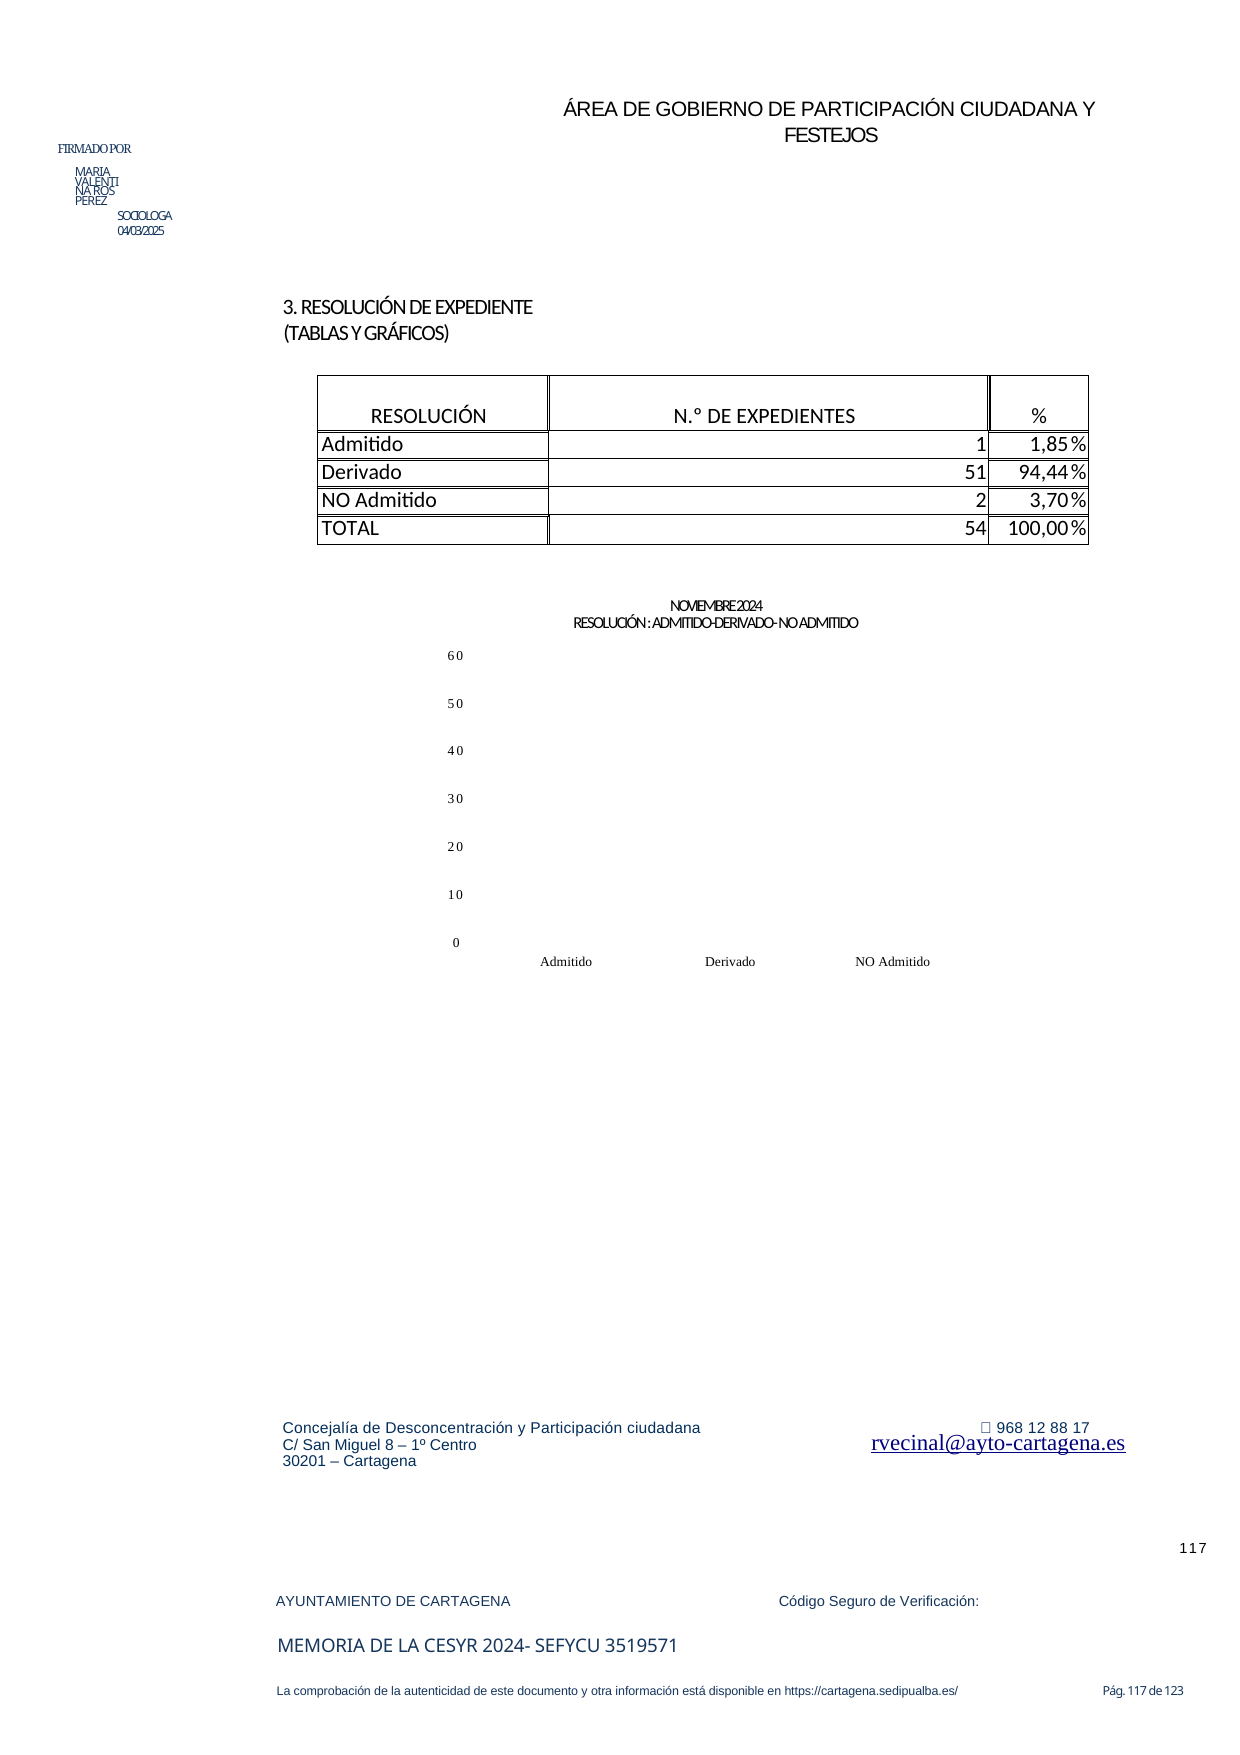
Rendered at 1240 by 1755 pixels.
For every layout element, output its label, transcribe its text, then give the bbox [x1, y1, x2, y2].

text MARIA VALENTINA ROS PEREZ [74, 169, 119, 207]
text NOVIEMBRE 2024 [670, 602, 771, 613]
table_cell TOTAL [318, 517, 547, 543]
table_header RESOLUCIÓN [318, 376, 547, 430]
text 10 [448, 891, 479, 901]
text 50 [447, 700, 479, 711]
table_cell % [1068, 489, 1088, 514]
table_cell 1,85 [989, 433, 1068, 458]
table_cell 51 [549, 459, 988, 486]
text C/ San Miguel 8 – 1º Centro rvecinal@ayto-cartagena.es 30201 – Cartagena [282, 1437, 1133, 1470]
table_cell 100,00 [989, 517, 1068, 543]
table_header N.º DE EXPEDIENTES [550, 376, 987, 430]
table_header [1068, 376, 1088, 430]
table_cell 2 [549, 487, 988, 514]
text FESTEJOS [784, 129, 887, 145]
text (TABLAS Y GRÁFICOS) [283, 324, 460, 345]
table_cell Derivado [318, 461, 548, 486]
text Admitido Derivado NO Admitido [540, 958, 933, 969]
text FIRMADO POR [57, 145, 138, 156]
text RESOLUCIÓN : ADMITIDO-DERIVADO- NO ADMITIDO [573, 616, 871, 631]
text 0 [453, 939, 479, 949]
text Concejalía de Desconcentración y Participación ciudadana  968 12 88 17 [282, 1421, 1133, 1437]
text 30 [447, 796, 479, 805]
text 117 [1179, 1545, 1222, 1555]
text La comprobación de la autenticidad de este documento y otra información está disponible en https://cartagena.sedipualba.es/ [276, 1686, 971, 1698]
text ÁREA DE GOBIERNO DE PARTICIPACIÓN CIUDADANA Y [563, 101, 1107, 120]
table_cell 94,44 [989, 461, 1068, 486]
text 20 [447, 843, 479, 853]
table_cell Admitido [318, 433, 548, 458]
text Pág. 117 de 123 [1102, 1686, 1192, 1698]
text AYUNTAMIENTO DE CARTAGENA Código Seguro de Verificación: [276, 1596, 979, 1609]
table_cell NO Admitido [318, 489, 548, 514]
table_cell 54 [550, 515, 988, 543]
text MEMORIA DE LA CESYR 2024- SEFYCU 3519571 [277, 1642, 682, 1654]
text 3. RESOLUCIÓN DE EXPEDIENTE [282, 299, 543, 318]
table_cell 1 [549, 431, 988, 458]
table_header % [991, 376, 1068, 430]
text 60 [447, 652, 479, 663]
table_cell % [1068, 433, 1088, 458]
table_cell % [1068, 461, 1088, 486]
table_cell 3,70 [989, 489, 1068, 514]
text 40 [447, 748, 479, 757]
table_cell % [1068, 517, 1088, 543]
